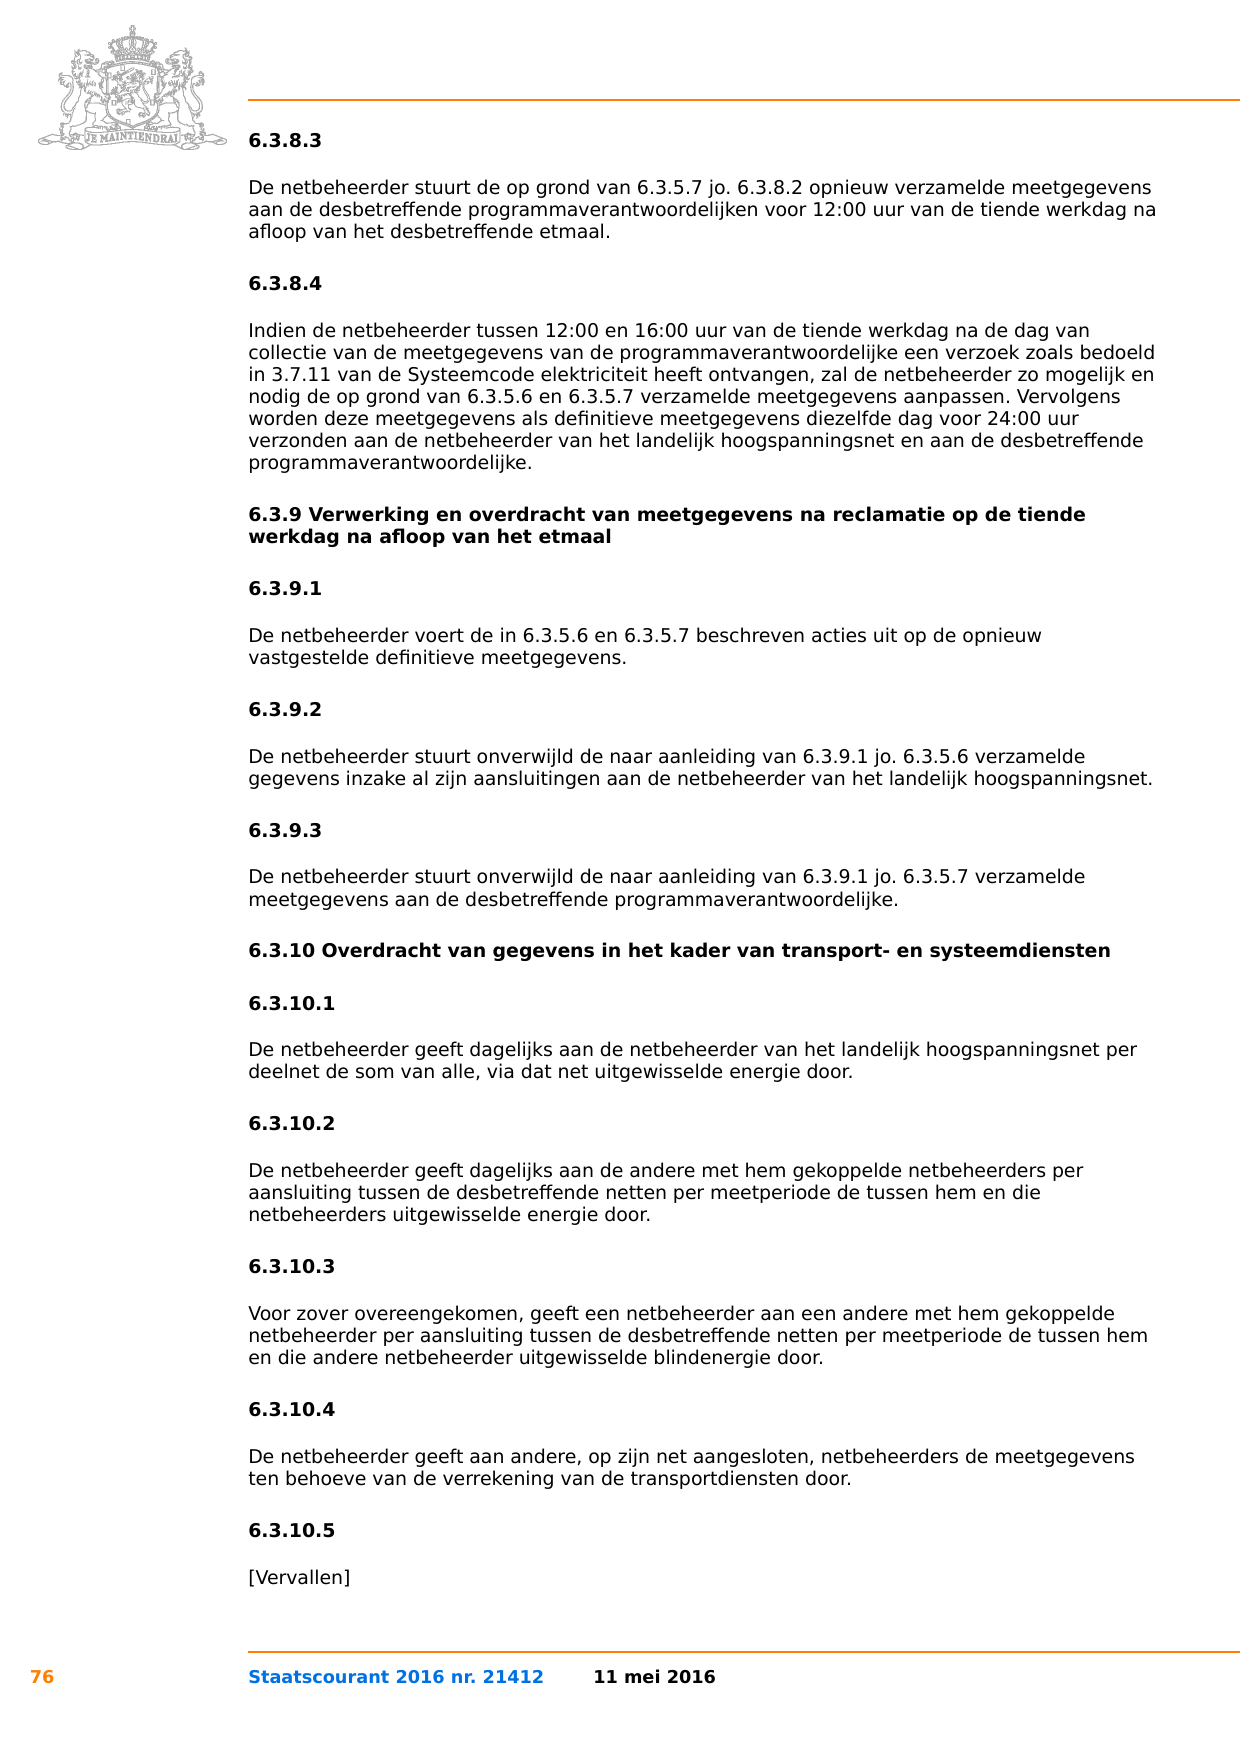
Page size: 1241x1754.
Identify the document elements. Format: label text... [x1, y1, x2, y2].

subtitle 6.3.10.4 [248, 1399, 1163, 1421]
subtitle 6.3.9 Verwerking en overdracht van meetgegevens na reclamatie op de tiende werkdag na afloop van het etmaal [248, 504, 1163, 548]
text Voor zover overeengekomen, geeft een netbeheerder aan een andere met hem gekoppelde netbeheerder per aansluiting tussen de desbetreffende netten per meetperiode de tussen hem en die andere netbeheerder uitgewisselde blindenergie door. [248, 1303, 1163, 1369]
text De netbeheerder voert de in 6.3.5.6 en 6.3.5.7 beschreven acties uit op de opnieuw vastgestelde definitieve meetgegevens. [248, 624, 1163, 668]
picture [38, 25, 227, 150]
text [Vervallen] [248, 1567, 1163, 1589]
subtitle 6.3.10 Overdracht van gegevens in het kader van transport- en systeemdiensten [248, 940, 1163, 962]
subtitle 6.3.8.4 [248, 273, 1163, 295]
subtitle 6.3.9.3 [248, 819, 1163, 841]
text De netbeheerder stuurt onverwijld de naar aanleiding van 6.3.9.1 jo. 6.3.5.7 verzamelde meetgegevens aan de desbetreffende programmaverantwoordelijke. [248, 866, 1163, 910]
subtitle 6.3.8.3 [248, 130, 1163, 152]
text De netbeheerder geeft dagelijks aan de andere met hem gekoppelde netbeheerders per aansluiting tussen de desbetreffende netten per meetperiode de tussen hem en die netbeheerders uitgewisselde energie door. [248, 1160, 1163, 1226]
text De netbeheerder stuurt onverwijld de naar aanleiding van 6.3.9.1 jo. 6.3.5.6 verzamelde gegevens inzake al zijn aansluitingen aan de netbeheerder van het landelijk hoogspanningsnet. [248, 746, 1163, 789]
text De netbeheerder stuurt de op grond van 6.3.5.7 jo. 6.3.8.2 opnieuw verzamelde meetgegevens aan de desbetreffende programmaverantwoordelijken voor 12:00 uur van de tiende werkdag na afloop van het desbetreffende etmaal. [248, 177, 1163, 243]
subtitle 6.3.9.2 [248, 698, 1163, 721]
text Indien de netbeheerder tussen 12:00 en 16:00 uur van de tiende werkdag na de dag van collectie van de meetgegevens van de programmaverantwoordelijke een verzoek zoals bedoeld in 3.7.11 van de Systeemcode elektriciteit heeft ontvangen, zal de netbeheerder zo mogelijk en nodig de op grond van 6.3.5.6 en 6.3.5.7 verzamelde meetgegevens aanpassen. Vervolgens worden deze meetgegevens als definitieve meetgegevens diezelfde dag voor 24:00 uur verzonden aan de netbeheerder van het landelijk hoogspanningsnet en aan de desbetreffende programmaverantwoordelijke. [248, 320, 1163, 474]
subtitle 6.3.10.3 [248, 1256, 1163, 1278]
subtitle 6.3.9.1 [248, 578, 1163, 599]
text De netbeheerder geeft aan andere, op zijn net aangesloten, netbeheerders de meetgegevens ten behoeve van de verrekening van de transportdiensten door. [248, 1446, 1163, 1490]
subtitle 6.3.10.1 [248, 992, 1163, 1014]
subtitle 6.3.10.2 [248, 1113, 1163, 1135]
text De netbeheerder geeft dagelijks aan de netbeheerder van het landelijk hoogspanningsnet per deelnet de som van alle, via dat net uitgewisselde energie door. [248, 1039, 1163, 1083]
subtitle 6.3.10.5 [248, 1520, 1163, 1542]
